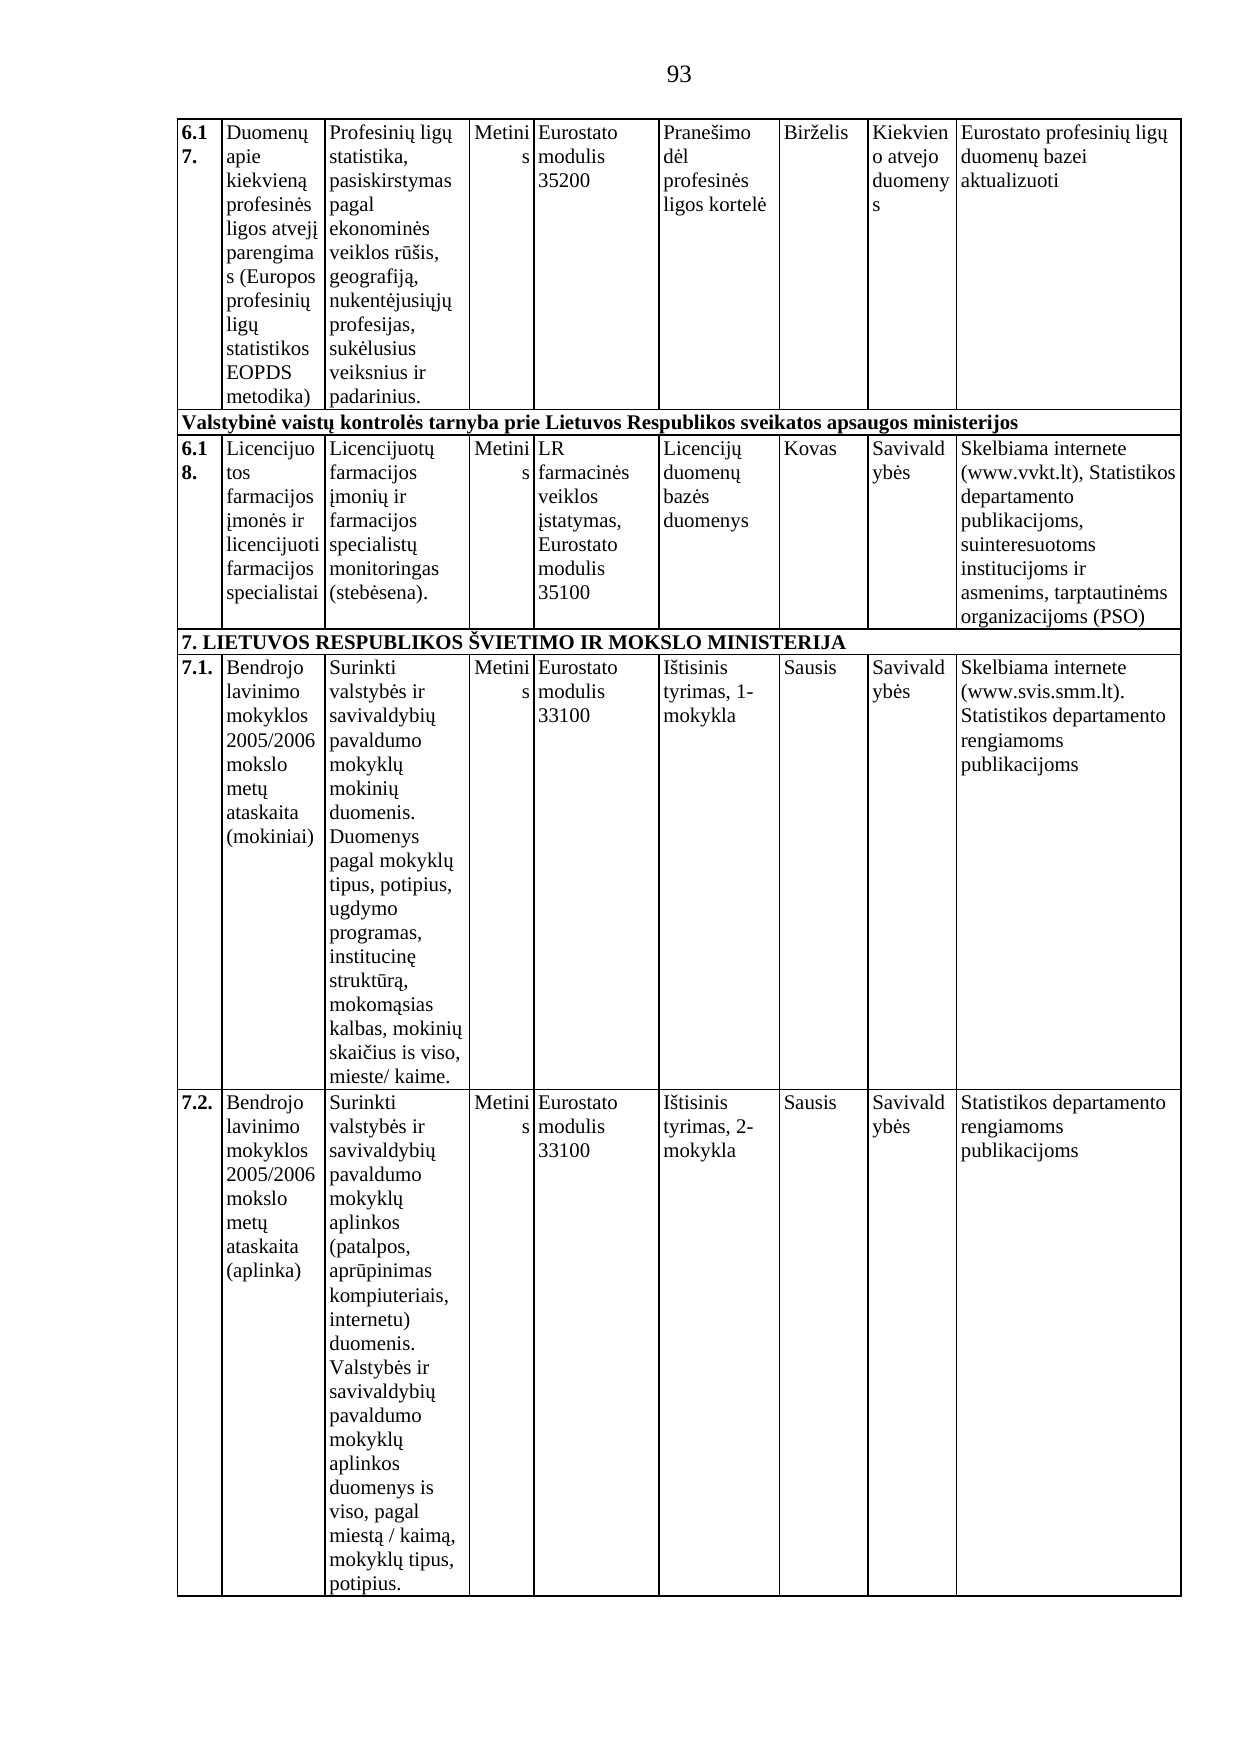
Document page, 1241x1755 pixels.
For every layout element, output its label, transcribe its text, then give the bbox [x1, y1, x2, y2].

table_cell Eurostato modulis 35200 [535, 120, 658, 408]
table_cell LR farmacinės veiklos įstatymas, Eurostato modulis 35100 [535, 436, 658, 628]
table_cell Sausis [780, 655, 867, 1088]
table_cell Kiekvieno atvejo duomenys [869, 120, 956, 408]
table_cell Birželis [780, 120, 867, 408]
table_cell Eurostato modulis 33100 [535, 655, 658, 1088]
table_cell Savivaldybės [869, 655, 956, 1088]
table_cell 6.17. [178, 120, 221, 408]
table_cell Eurostato profesinių ligų duomenų bazei aktualizuoti [957, 120, 1180, 408]
table_cell Bendrojo lavinimo mokyklos 2005/2006 mokslo metų ataskaita (aplinka) [223, 1090, 324, 1595]
table_cell Licencijų duomenų bazės duomenys [660, 436, 779, 628]
table_cell Metinis [470, 1090, 533, 1595]
table_cell Savivaldybės [869, 1090, 956, 1595]
table_cell Sausis [780, 1090, 867, 1595]
table_cell Eurostato modulis 33100 [535, 1090, 658, 1595]
table_cell Statistikos departamento rengiamoms publikacijoms [957, 1090, 1180, 1595]
table_cell Pranešimo dėl profesinės ligos kortelė [660, 120, 779, 408]
table_cell 7.2. [178, 1090, 221, 1595]
table_cell Licencijuotos farmacijos įmonės ir licencijuoti farmacijos specialistai [223, 436, 324, 628]
table_cell Ištisinis tyrimas, 2-mokykla [660, 1090, 779, 1595]
table_cell Bendrojo lavinimo mokyklos 2005/2006 mokslo metų ataskaita (mokiniai) [223, 655, 324, 1088]
table_cell 6.18. [178, 436, 221, 628]
table_cell Skelbiama internete (www.svis.smm.lt). Statistikos departamento rengiamoms publikacijoms [957, 655, 1180, 1088]
table_cell Ištisinis tyrimas, 1-mokykla [660, 655, 779, 1088]
table_cell Metinis [470, 655, 533, 1088]
table_cell Licencijuotų farmacijos įmonių ir farmacijos specialistų monitoringas (stebėsena). [326, 436, 469, 628]
table_cell Kovas [780, 436, 867, 628]
table_cell 7.1. [178, 655, 221, 1088]
table_cell Metinis [470, 436, 533, 628]
table_cell Savivaldybės [869, 436, 956, 628]
table_cell Metinis [470, 120, 533, 408]
